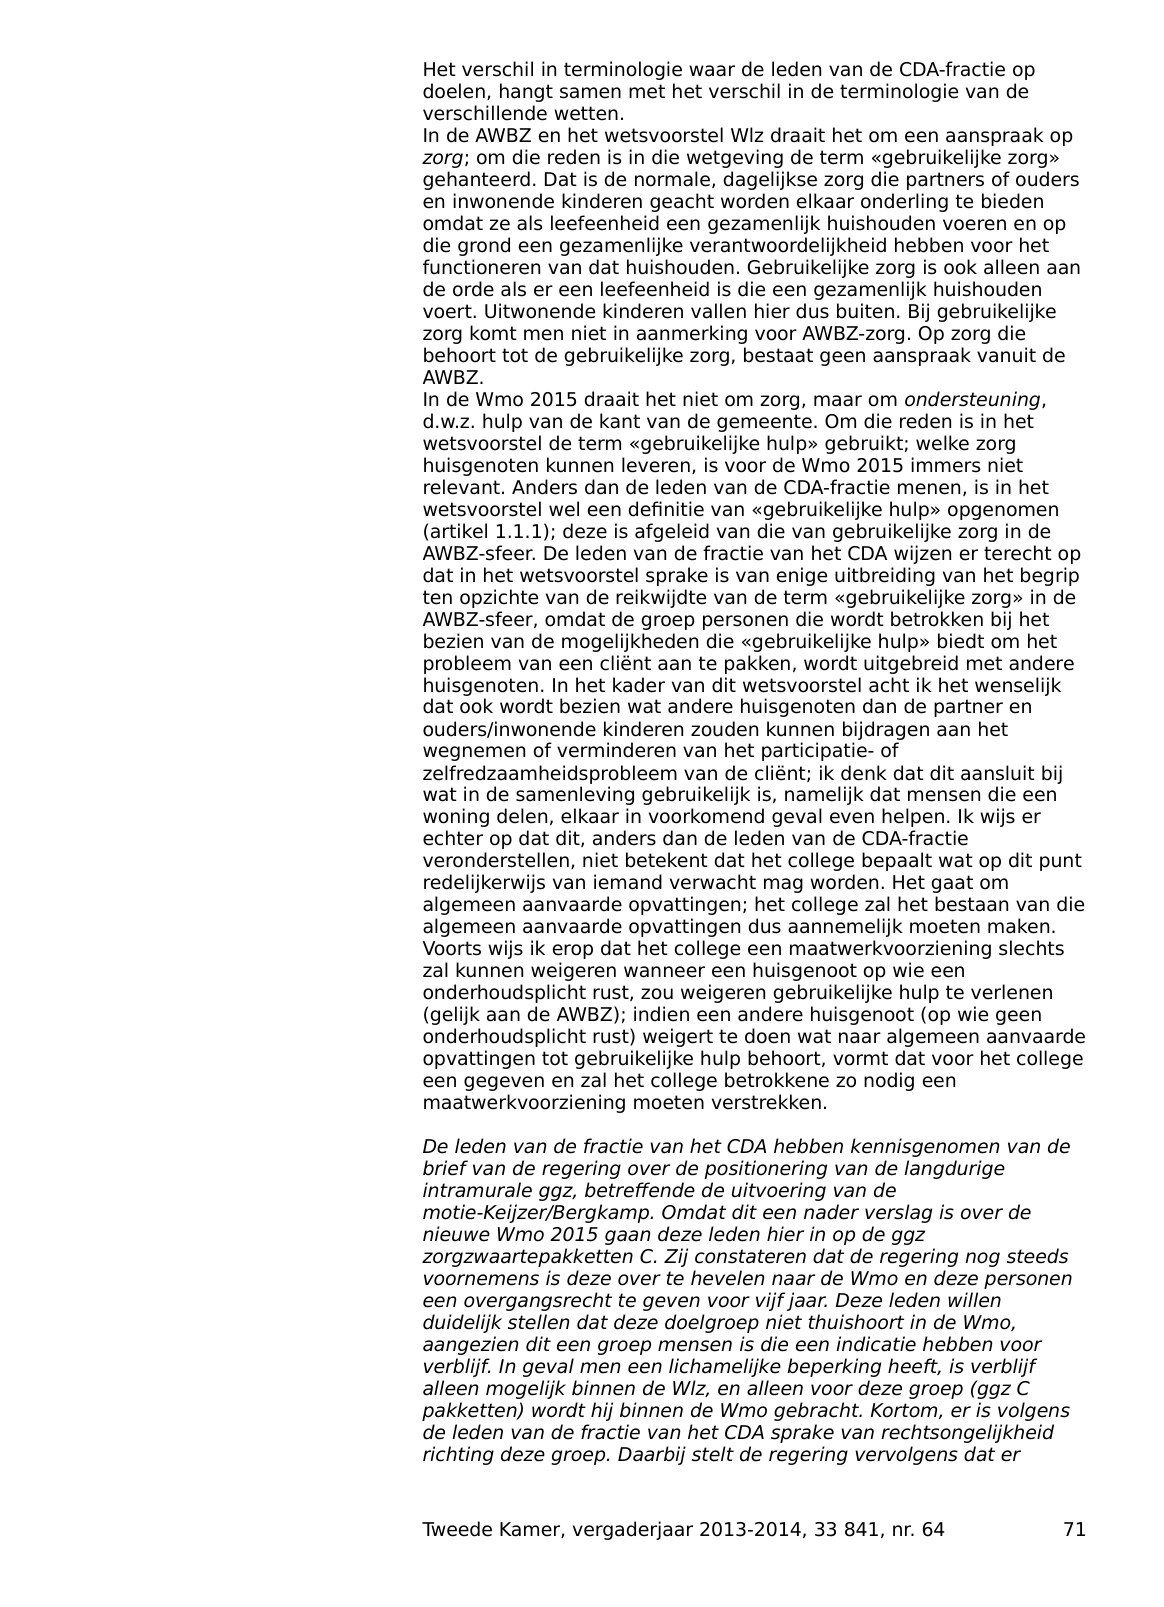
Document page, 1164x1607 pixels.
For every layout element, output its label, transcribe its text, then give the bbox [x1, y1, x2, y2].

text In de Wmo 2015 draait het niet om zorg, maar om ondersteuning, d.w.z. hulp van de kant van de gemeente. Om die reden is in het wetsvoorstel de term «gebruikelijke hulp» gebruikt; welke zorg huisgenoten kunnen leveren, is voor de Wmo 2015 immers niet relevant. Anders dan de leden van de CDA-fractie menen, is in het wetsvoorstel wel een definitie van «gebruikelijke hulp» opgenomen (artikel 1.1.1); deze is afgeleid van die van gebruikelijke zorg in de AWBZ-sfeer. De leden van de fractie van het CDA wijzen er terecht op dat in het wetsvoorstel sprake is van enige uitbreiding van het begrip ten opzichte van de reikwijdte van de term «gebruikelijke zorg» in de AWBZ-sfeer, omdat de groep personen die wordt betrokken bij het bezien van de mogelijkheden die «gebruikelijke hulp» biedt om het probleem van een cliënt aan te pakken, wordt uitgebreid met andere huisgenoten. In het kader van dit wetsvoorstel acht ik het wenselijk dat ook wordt bezien wat andere huisgenoten dan de partner en ouders/inwonende kinderen zouden kunnen bijdragen aan het wegnemen of verminderen van het participatie- of zelfredzaamheidsprobleem van de cliënt; ik denk dat dit aansluit bij wat in de samenleving gebruikelijk is, namelijk dat mensen die een woning delen, elkaar in voorkomend geval even helpen. Ik wijs er echter op dat dit, anders dan de leden van de CDA-fractie veronderstellen, niet betekent dat het college bepaalt wat op dit punt redelijkerwijs van iemand verwacht mag worden. Het gaat om algemeen aanvaarde opvattingen; het college zal het bestaan van die algemeen aanvaarde opvattingen dus aannemelijk moeten maken. Voorts wijs ik erop dat het college een maatwerkvoorziening slechts zal kunnen weigeren wanneer een huisgenoot op wie een onderhoudsplicht rust, zou weigeren gebruikelijke hulp te verlenen (gelijk aan de AWBZ); indien een andere huisgenoot (op wie geen onderhoudsplicht rust) weigert te doen wat naar algemeen aanvaarde opvattingen tot gebruikelijke hulp behoort, vormt dat voor het college een gegeven en zal het college betrokkene zo nodig een maatwerkvoorziening moeten verstrekken. [422, 389, 1087, 1114]
text Het verschil in terminologie waar de leden van de CDA-fractie op doelen, hangt samen met het verschil in de terminologie van de verschillende wetten. [422, 59, 1087, 125]
text De leden van de fractie van het CDA hebben kennisgenomen van de brief van de regering over de positionering van de langdurige intramurale ggz, betreffende de uitvoering van de motie-Keijzer/Bergkamp. Omdat dit een nader verslag is over de nieuwe Wmo 2015 gaan deze leden hier in op de ggz zorgzwaartepakketten C. Zij constateren dat de regering nog steeds voornemens is deze over te hevelen naar de Wmo en deze personen een overgangsrecht te geven voor vijf jaar. Deze leden willen duidelijk stellen dat deze doelgroep niet thuishoort in de Wmo, aangezien dit een groep mensen is die een indicatie hebben voor verblijf. In geval men een lichamelijke beperking heeft, is verblijf alleen mogelijk binnen de Wlz, en alleen voor deze groep (ggz C pakketten) wordt hij binnen de Wmo gebracht. Kortom, er is volgens de leden van de fractie van het CDA sprake van rechtsongelijkheid richting deze groep. Daarbij stelt de regering vervolgens dat er [422, 1136, 1087, 1466]
text In de AWBZ en het wetsvoorstel Wlz draait het om een aanspraak op zorg; om die reden is in die wetgeving de term «gebruikelijke zorg» gehanteerd. Dat is de normale, dagelijkse zorg die partners of ouders en inwonende kinderen geacht worden elkaar onderling te bieden omdat ze als leefeenheid een gezamenlijk huishouden voeren en op die grond een gezamenlijke verantwoordelijkheid hebben voor het functioneren van dat huishouden. Gebruikelijke zorg is ook alleen aan de orde als er een leefeenheid is die een gezamenlijk huishouden voert. Uitwonende kinderen vallen hier dus buiten. Bij gebruikelijke zorg komt men niet in aanmerking voor AWBZ-zorg. Op zorg die behoort tot de gebruikelijke zorg, bestaat geen aanspraak vanuit de AWBZ. [422, 125, 1087, 389]
